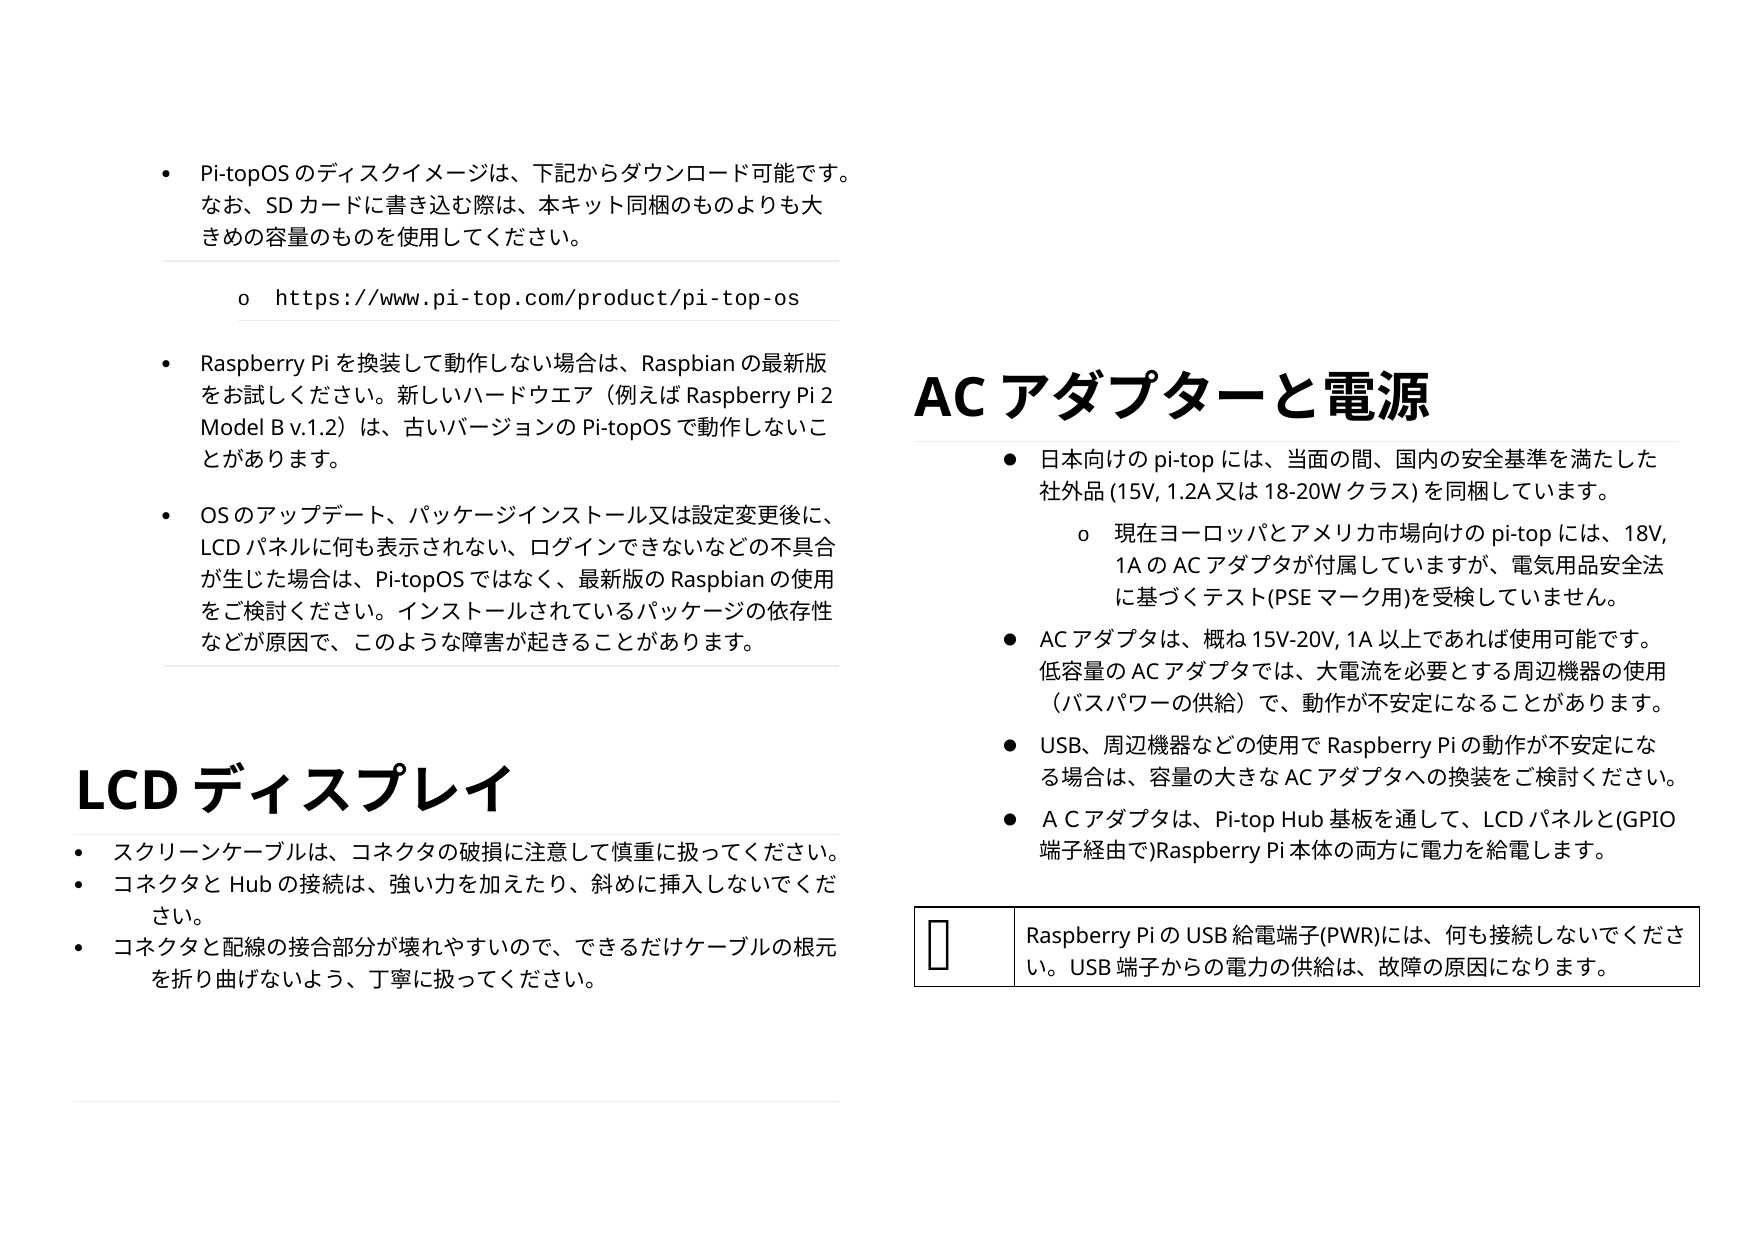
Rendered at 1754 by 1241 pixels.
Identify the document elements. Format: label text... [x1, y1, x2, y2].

text LCDディスプレイ [75, 747, 839, 834]
list Pi-topOSのディスクイメージは、下記からダウンロード可能です。なお、SDカードに書き込む際は、本キット同梱のものよりも大きめの容量のものを使用してください。 [162, 156, 839, 262]
list コネクタとHubの接続は、強い力を加えたり、斜めに挿入しないでください。 [75, 867, 839, 930]
list 日本向けの pi-top には、当面の間、国内の安全基準を満たした社外品 (15V, 1.2A又は18-20Wクラス) を同梱しています。 [1002, 442, 1679, 506]
list Raspberry Pi を換装して動作しない場合は、Raspbianの最新版をお試しください。新しいハードウエア（例えばRaspberry Pi 2 Model B v.1.2）は、古いバージョンのPi-topOSで動作しないことがあります。 [162, 346, 839, 473]
list スクリーンケーブルは、コネクタの破損に注意して慎重に扱ってください。 [75, 835, 839, 867]
text ACアダプターと電源 [914, 354, 1679, 442]
list ACアダプタは、概ね15V-20V, 1A 以上であれば使用可能です。低容量のACアダプタでは、大電流を必要とする周辺機器の使用（バスパワーの供給）で、動作が不安定になることがあります。 [1002, 622, 1679, 717]
list 現在ヨーロッパとアメリカ市場向けの pi-top には、18V, 1A のACアダプタが付属していますが、電気用品安全法に基づくテスト(PSEマーク用)を受検していません。 [1077, 516, 1679, 612]
table_header  [915, 908, 1014, 986]
table_header Raspberry PiのUSB給電端子(PWR)には、何も接続しないでください。USB端子からの電力の供給は、故障の原因になります。 [1015, 908, 1699, 986]
list OSのアップデート、パッケージインストール又は設定変更後に、LCDパネルに何も表示されない、ログインできないなどの不具合が生じた場合は、Pi-topOSではなく、最新版のRaspbianの使用をご検討ください。インストールされているパッケージの依存性などが原因で、このような障害が起きることがあります。 [162, 498, 839, 667]
list コネクタと配線の接合部分が壊れやすいので、できるだけケーブルの根元を折り曲げないよう、丁寧に扱ってください。 [75, 930, 839, 994]
list ＡＣアダプタは、Pi-top Hub 基板を通して、LCDパネルと(GPIO端子経由で)Raspberry Pi本体の両方に電力を給電します。 [1002, 802, 1679, 865]
list https://www.pi-top.com/product/pi-top-os [237, 287, 839, 321]
list USB、周辺機器などの使用でRaspberry Piの動作が不安定になる場合は、容量の大きなACアダプタへの換装をご検討ください。 [1002, 728, 1679, 791]
